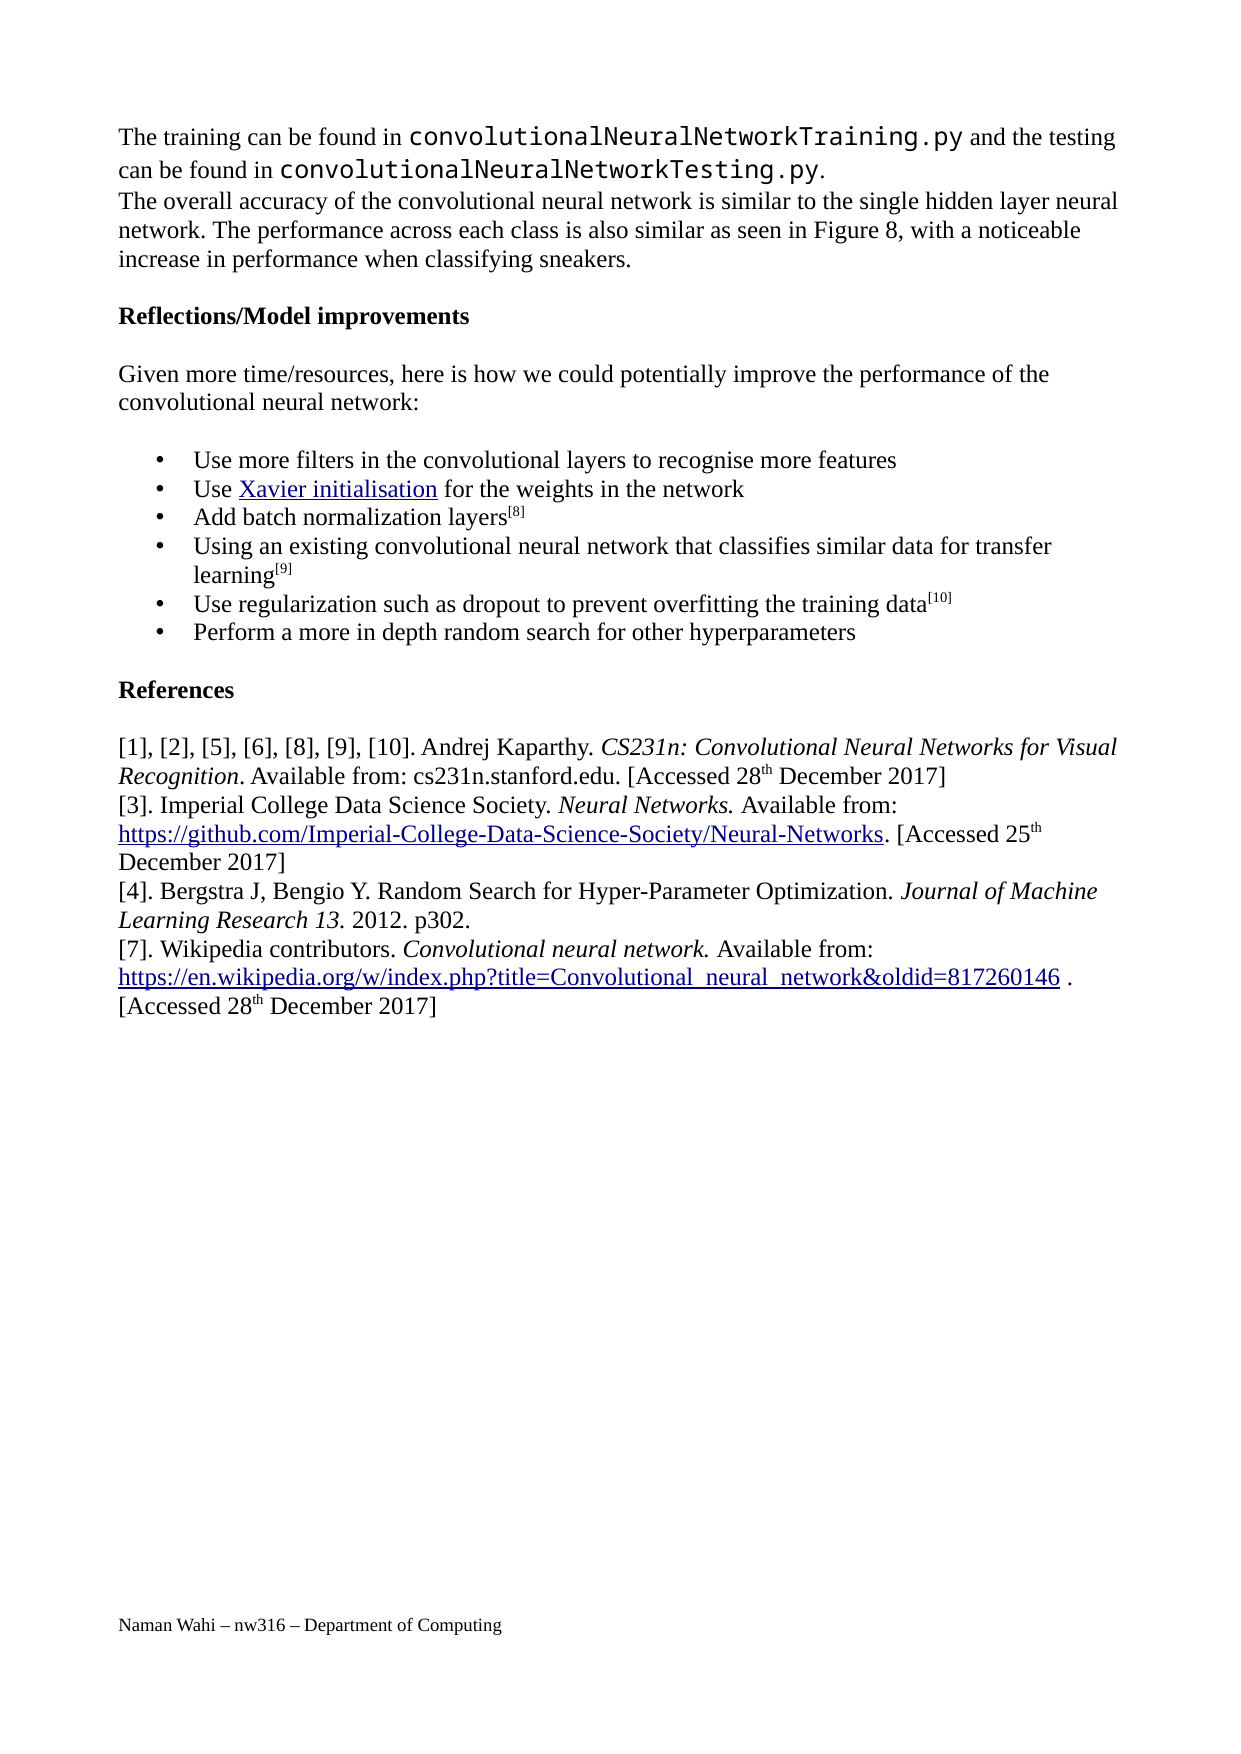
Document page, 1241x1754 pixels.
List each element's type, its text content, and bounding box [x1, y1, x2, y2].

text The overall accuracy of the convolutional neural network is similar to the single hidden layer neural network. The performance across each class is also similar as seen in Figure 8, with a noticeable increase in performance when classifying sneakers. [118, 186, 1122, 272]
text Given more time/resources, here is how we could potentially improve the performance of the convolutional neural network: [118, 359, 1122, 416]
text Reflections/Model improvements [118, 301, 1122, 330]
text The training can be found in convolutionalNeuralNetworkTraining.py and the testing can be found in convolutionalNeuralNetworkTesting.py. [118, 118, 1122, 186]
list Perform a more in depth random search for other hyperparameters [156, 617, 1122, 646]
text [3]. Imperial College Data Science Society. Neural Networks. Available from: https://github.com/Imperial-College-Data-Science-Society/Neural-Networks. [Accessed 25th December 2017] [118, 790, 1122, 876]
list Use Xavier initialisation for the weights in the network [156, 474, 1122, 502]
text [1], [2], [5], [6], [8], [9], [10]. Andrej Kaparthy. CS231n: Convolutional Neural Networks for Visual Recognition. Available from: cs231n.stanford.edu. [Accessed 28th December 2017] [118, 732, 1122, 790]
text [7]. Wikipedia contributors. Convolutional neural network. Available from: https://en.wikipedia.org/w/index.php?title=Convolutional_neural_network&oldid=817260146 . [Accessed 28th December 2017] [118, 934, 1122, 1020]
text [4]. Bergstra J, Bengio Y. Random Search for Hyper-Parameter Optimization. Journal of Machine Learning Research 13. 2012. p302. [118, 876, 1122, 934]
text References [118, 675, 1122, 704]
list Use regularization such as dropout to prevent overfitting the training data[10] [156, 589, 1122, 617]
list Using an existing convolutional neural network that classifies similar data for transfer learning[9] [156, 531, 1122, 589]
list Use more filters in the convolutional layers to recognise more features [156, 445, 1122, 474]
list Add batch normalization layers[8] [156, 502, 1122, 531]
